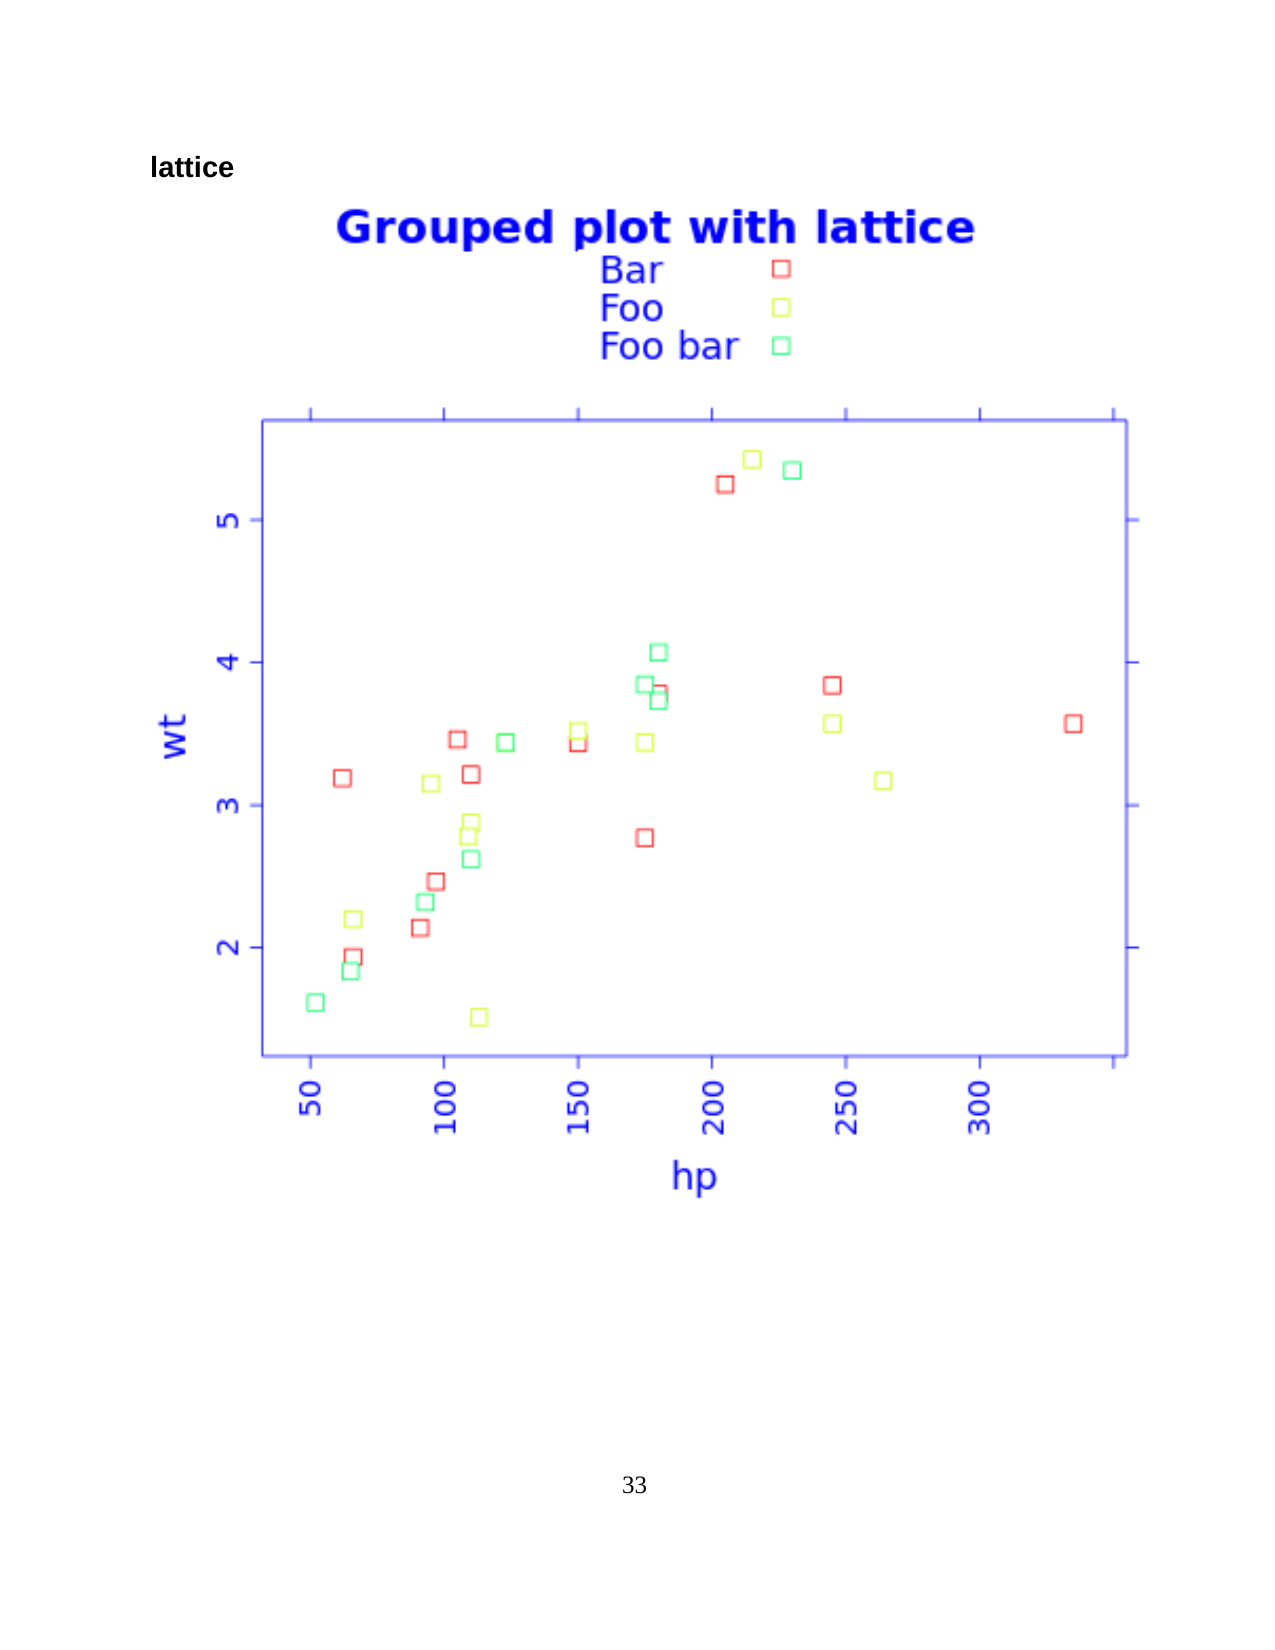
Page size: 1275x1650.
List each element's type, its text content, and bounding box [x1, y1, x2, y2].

picture [150, 196, 1163, 1209]
subtitle lattice [150, 150, 1125, 183]
